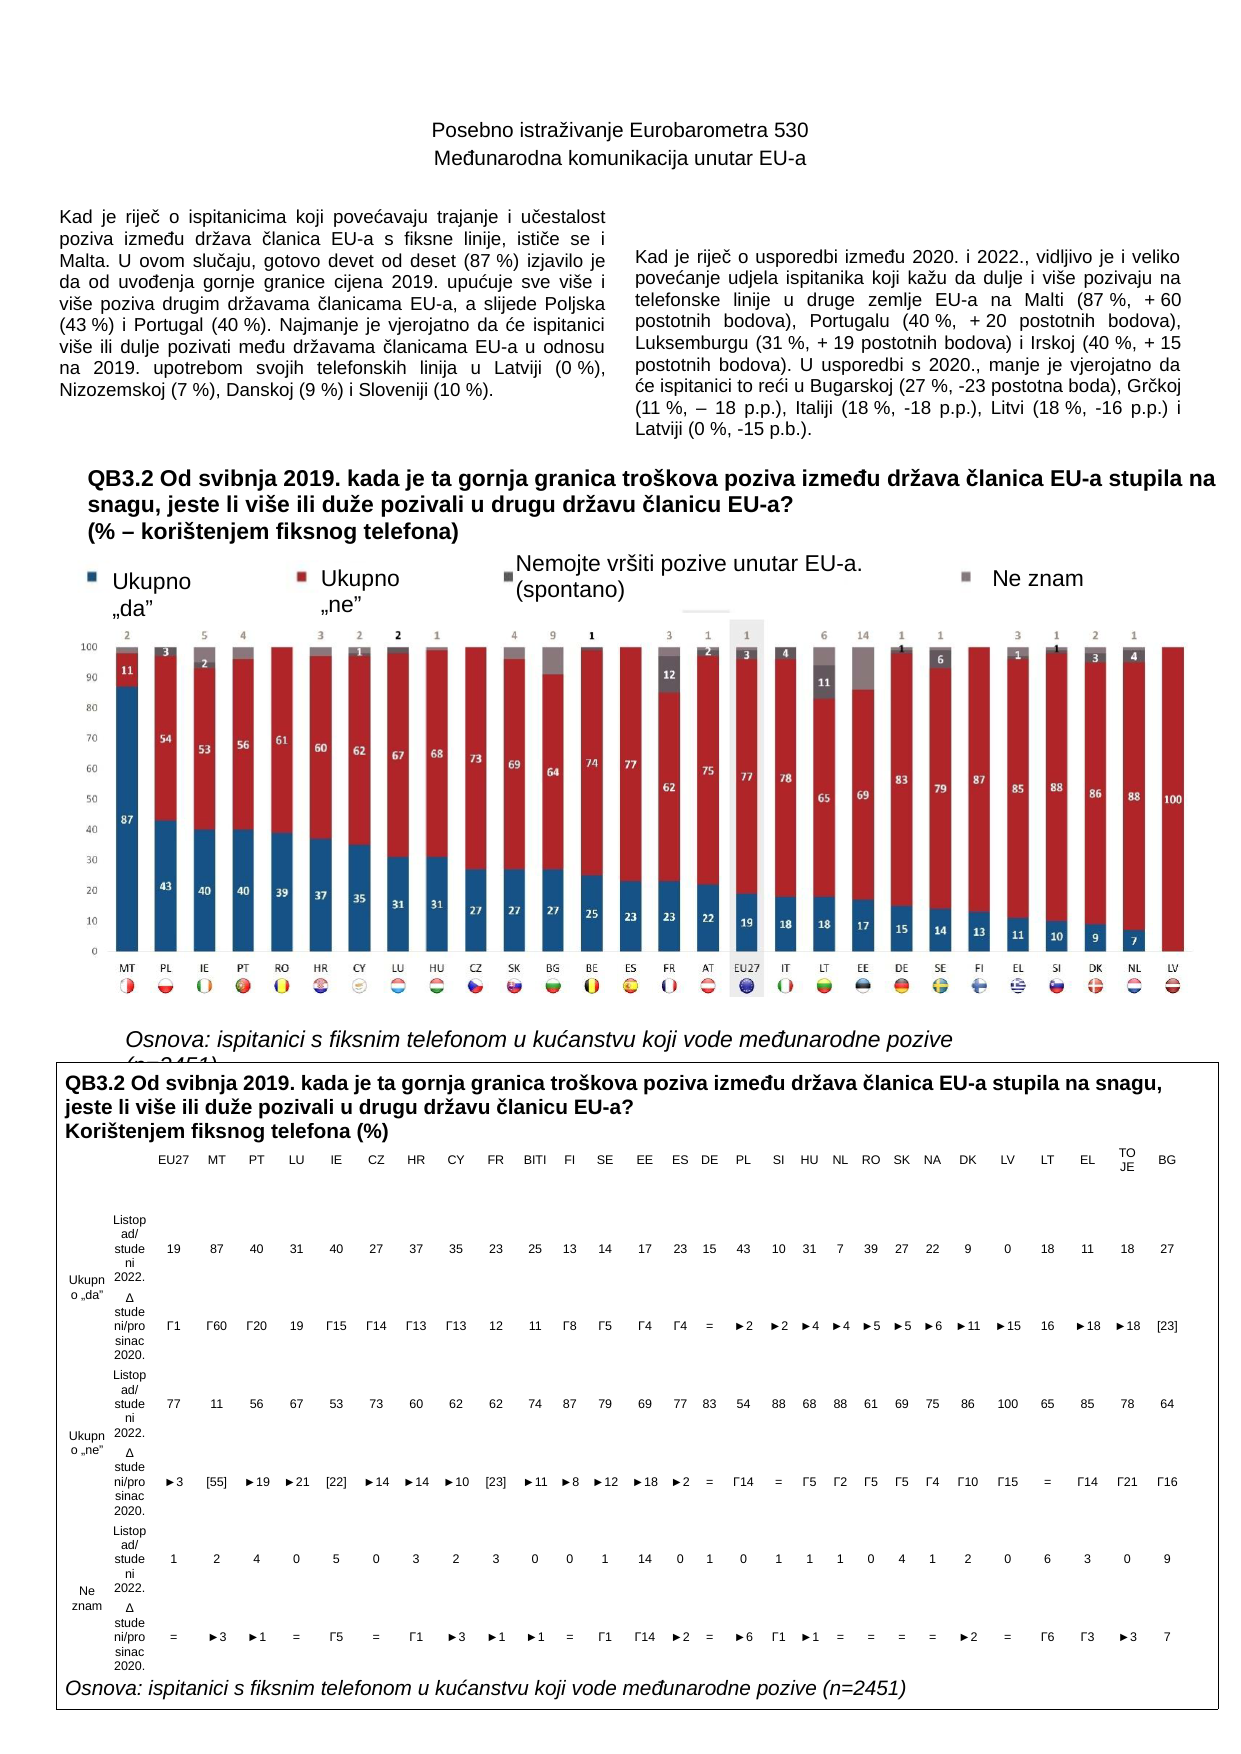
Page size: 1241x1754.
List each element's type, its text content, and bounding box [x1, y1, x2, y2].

table_cell ►1 [516, 1598, 554, 1676]
table_cell 17 [625, 1210, 665, 1287]
table_cell Γ15 [988, 1443, 1027, 1521]
table_header FR [476, 1143, 516, 1177]
table_header ES [665, 1143, 696, 1177]
table_cell Listopad/studeni 2022. [109, 1210, 150, 1287]
table_cell Γ16 [1147, 1443, 1187, 1521]
table_cell Γ8 [554, 1288, 585, 1365]
table_cell 35 [436, 1210, 476, 1287]
table_cell 14 [585, 1210, 625, 1287]
table_cell 31 [794, 1210, 825, 1287]
table_cell Δ studeni/prosinac 2020. [109, 1443, 150, 1521]
table_cell Γ5 [316, 1598, 356, 1676]
table_cell 12 [476, 1288, 516, 1365]
table_cell [696, 1177, 723, 1210]
table_cell ►3 [150, 1443, 197, 1521]
table_cell = [696, 1288, 723, 1365]
table_cell Γ21 [1107, 1443, 1147, 1521]
table_cell ►11 [516, 1443, 554, 1521]
table_cell ►6 [723, 1598, 763, 1676]
table_cell 0 [856, 1521, 886, 1598]
table_cell [886, 1177, 917, 1210]
picture [72, 553, 1195, 997]
table_cell Γ14 [723, 1443, 763, 1521]
table_header SI [763, 1143, 794, 1177]
table_cell Γ4 [917, 1443, 948, 1521]
table_cell 60 [396, 1365, 436, 1443]
table_cell 19 [276, 1288, 316, 1365]
table_cell ►4 [794, 1288, 825, 1365]
table_cell [516, 1177, 554, 1210]
text Kad je riječ o usporedbi između 2020. i 2022., vidljivo je i veliko povećanje udjela ispitanika koji kažu da dulje i više pozivaju na telefonske linije u druge zemlje EU-a na Malti (87 %, + 60 postotnih bodova), Portugalu (40 %, + 20 postotnih bodova), Luksemburgu (31 %, + 19 postotnih bodova) i Irskoj (40 %, + 15 postotnih bodova). U usporedbi s 2020., manje je vjerojatno da će ispitanici to reći u Bugarskoj (27 %, -23 postotna boda), Grčkoj (11 %, – 18 p.p.), Italiji (18 %, -18 p.p.), Litvi (18 %, -16 p.p.) i Latviji (0 %, -15 p.b.). [635, 246, 1181, 440]
table_cell = [1028, 1443, 1067, 1521]
table_cell 61 [856, 1365, 886, 1443]
table_cell 69 [886, 1365, 917, 1443]
table_cell Γ10 [948, 1443, 988, 1521]
table_cell 27 [886, 1210, 917, 1287]
table_cell ►11 [948, 1288, 988, 1365]
table_cell 9 [1147, 1521, 1187, 1598]
table_cell Ukupno „da” [65, 1210, 108, 1365]
table_header HU [794, 1143, 825, 1177]
table_cell ►18 [1068, 1288, 1107, 1365]
table_cell 0 [516, 1521, 554, 1598]
table_cell 2 [197, 1521, 237, 1598]
table_header PL [723, 1143, 763, 1177]
table_cell [554, 1177, 585, 1210]
table_cell 40 [316, 1210, 356, 1287]
table_header CY [436, 1143, 476, 1177]
table_cell [22] [316, 1443, 356, 1521]
table_header LV [988, 1143, 1027, 1177]
table_cell 1 [696, 1521, 723, 1598]
table_cell 1 [150, 1521, 197, 1598]
table_cell 2 [948, 1521, 988, 1598]
table_cell Ukupno „ne” [65, 1365, 108, 1521]
table_cell Γ13 [396, 1288, 436, 1365]
table_header [65, 1143, 108, 1177]
table_cell ►10 [436, 1443, 476, 1521]
table_cell [625, 1177, 665, 1210]
table_header CZ [356, 1143, 396, 1177]
table_cell 0 [554, 1521, 585, 1598]
table_cell Δ studeni/prosinac 2020. [109, 1598, 150, 1676]
table_cell 3 [1068, 1521, 1107, 1598]
table_cell = [763, 1443, 794, 1521]
table_header RO [856, 1143, 886, 1177]
table_cell 74 [516, 1365, 554, 1443]
table_cell 64 [1147, 1365, 1187, 1443]
table_cell ►21 [276, 1443, 316, 1521]
table_cell ►4 [825, 1288, 856, 1365]
table_cell ►2 [723, 1288, 763, 1365]
table_header [109, 1143, 150, 1177]
table_cell [988, 1177, 1027, 1210]
table_cell Γ5 [886, 1443, 917, 1521]
table_header SE [585, 1143, 625, 1177]
table_header NA [917, 1143, 948, 1177]
table_cell ►5 [856, 1288, 886, 1365]
table_cell 88 [825, 1365, 856, 1443]
table_cell Γ2 [825, 1443, 856, 1521]
table_cell 25 [516, 1210, 554, 1287]
table_cell ►12 [585, 1443, 625, 1521]
table_cell 27 [1147, 1210, 1187, 1287]
table_cell [1147, 1177, 1187, 1210]
table_cell 40 [237, 1210, 276, 1287]
table_cell Γ1 [585, 1598, 625, 1676]
table_cell Listopad/studeni 2022. [109, 1365, 150, 1443]
table_cell [237, 1177, 276, 1210]
table_cell 6 [1028, 1521, 1067, 1598]
table_cell 27 [356, 1210, 396, 1287]
text Kad je riječ o ispitanicima koji povećavaju trajanje i učestalost poziva između država članica EU-a s fiksne linije, ističe se i Malta. U ovom slučaju, gotovo devet od deset (87 %) izjavilo je da od uvođenja gornje granice cijena 2019. upućuje sve više i više poziva drugim državama članicama EU-a, a slijede Poljska (43 %) i Portugal (40 %). Najmanje je vjerojatno da će ispitanici više ili dulje pozivati među državama članicama EU-a u odnosu na 2019. upotrebom svojih telefonskih linija u Latviji (0 %), Nizozemskoj (7 %), Danskoj (9 %) i Sloveniji (10 %). [59, 206, 605, 400]
table_cell ►2 [763, 1288, 794, 1365]
table_cell [476, 1177, 516, 1210]
table_cell ►18 [625, 1443, 665, 1521]
table_cell [23] [1147, 1288, 1187, 1365]
table_cell 0 [1107, 1521, 1147, 1598]
table_cell [585, 1177, 625, 1210]
table_cell Γ1 [150, 1288, 197, 1365]
table_cell ►5 [886, 1288, 917, 1365]
table_header EL [1068, 1143, 1107, 1177]
table_header HR [396, 1143, 436, 1177]
text Osnova: ispitanici s fiksnim telefonom u kućanstvu koji vode međunarodne pozive (n=2451) [65, 1676, 1209, 1700]
table_cell ►1 [476, 1598, 516, 1676]
table_cell 53 [316, 1365, 356, 1443]
table_cell [856, 1177, 886, 1210]
table_cell Γ60 [197, 1288, 237, 1365]
table_cell 23 [476, 1210, 516, 1287]
table_cell [436, 1177, 476, 1210]
table_cell [763, 1177, 794, 1210]
table_cell 87 [554, 1365, 585, 1443]
table_cell Γ6 [1028, 1598, 1067, 1676]
table_cell ►3 [436, 1598, 476, 1676]
table_cell 1 [794, 1521, 825, 1598]
table_cell 77 [150, 1365, 197, 1443]
table_cell Listopad/studeni 2022. [109, 1521, 150, 1598]
table_cell Γ15 [316, 1288, 356, 1365]
table_cell 19 [150, 1210, 197, 1287]
table_cell 9 [948, 1210, 988, 1287]
table_cell Γ3 [1068, 1598, 1107, 1676]
table_header EU27 [150, 1143, 197, 1177]
table_cell [197, 1177, 237, 1210]
table_cell 18 [1028, 1210, 1067, 1287]
table_cell = [356, 1598, 396, 1676]
table_cell = [276, 1598, 316, 1676]
table_header EE [625, 1143, 665, 1177]
table_cell [316, 1177, 356, 1210]
table_cell ►6 [917, 1288, 948, 1365]
table_cell [23] [476, 1443, 516, 1521]
table_header DK [948, 1143, 988, 1177]
table_header DE [696, 1143, 723, 1177]
table_cell 0 [988, 1521, 1027, 1598]
table_cell = [696, 1443, 723, 1521]
table_cell 1 [763, 1521, 794, 1598]
table_cell Γ4 [665, 1288, 696, 1365]
table_cell 100 [988, 1365, 1027, 1443]
table_cell Γ5 [794, 1443, 825, 1521]
table_cell ►1 [794, 1598, 825, 1676]
table_cell 22 [917, 1210, 948, 1287]
table_cell Γ5 [585, 1288, 625, 1365]
table_cell 83 [696, 1365, 723, 1443]
table_cell = [150, 1598, 197, 1676]
table_cell 11 [516, 1288, 554, 1365]
table_cell [723, 1177, 763, 1210]
table_cell [948, 1177, 988, 1210]
table_cell 75 [917, 1365, 948, 1443]
table_cell 1 [585, 1521, 625, 1598]
table_cell 31 [276, 1210, 316, 1287]
table_cell 43 [723, 1210, 763, 1287]
table_cell [356, 1177, 396, 1210]
table_cell = [856, 1598, 886, 1676]
table_cell 11 [1068, 1210, 1107, 1287]
table_header NL [825, 1143, 856, 1177]
table_cell 13 [554, 1210, 585, 1287]
table_cell 10 [763, 1210, 794, 1287]
table_cell = [554, 1598, 585, 1676]
table_cell [917, 1177, 948, 1210]
table_cell 23 [665, 1210, 696, 1287]
table_cell ►3 [197, 1598, 237, 1676]
table_cell 0 [356, 1521, 396, 1598]
table_cell Γ4 [625, 1288, 665, 1365]
table_cell 87 [197, 1210, 237, 1287]
table_cell Γ1 [396, 1598, 436, 1676]
table_header LT [1028, 1143, 1067, 1177]
table_cell 88 [763, 1365, 794, 1443]
text QB3.2 Od svibnja 2019. kada je ta gornja granica troškova poziva između država članica EU-a stupila na snagu, jeste li više ili duže pozivali u drugu državu članicu EU-a? [65, 1071, 1209, 1119]
table_cell [276, 1177, 316, 1210]
table_cell [396, 1177, 436, 1210]
table_cell = [696, 1598, 723, 1676]
table_cell ►2 [665, 1598, 696, 1676]
table_cell [65, 1177, 108, 1210]
table_cell 78 [1107, 1365, 1147, 1443]
table_cell ►18 [1107, 1288, 1147, 1365]
table_cell ►3 [1107, 1598, 1147, 1676]
table_header MT [197, 1143, 237, 1177]
table_cell 14 [625, 1521, 665, 1598]
table_cell [109, 1177, 150, 1210]
table_header FI [554, 1143, 585, 1177]
table_cell 0 [665, 1521, 696, 1598]
table_cell ►2 [665, 1443, 696, 1521]
table_cell ►19 [237, 1443, 276, 1521]
table_cell 0 [276, 1521, 316, 1598]
table_header LU [276, 1143, 316, 1177]
table_cell 73 [356, 1365, 396, 1443]
table_cell [55] [197, 1443, 237, 1521]
table_cell Γ13 [436, 1288, 476, 1365]
table_cell [150, 1177, 197, 1210]
table_cell 1 [917, 1521, 948, 1598]
table_header SK [886, 1143, 917, 1177]
table_cell 2 [436, 1521, 476, 1598]
table_cell [1107, 1177, 1147, 1210]
table_cell Γ14 [356, 1288, 396, 1365]
table_cell 5 [316, 1521, 356, 1598]
table_cell Γ20 [237, 1288, 276, 1365]
table_cell 67 [276, 1365, 316, 1443]
table_cell 62 [436, 1365, 476, 1443]
table_cell ►15 [988, 1288, 1027, 1365]
table_cell 56 [237, 1365, 276, 1443]
table_cell 77 [665, 1365, 696, 1443]
table_cell 69 [625, 1365, 665, 1443]
table_cell 7 [825, 1210, 856, 1287]
table_cell 3 [396, 1521, 436, 1598]
table_cell Γ14 [1068, 1443, 1107, 1521]
table_cell = [825, 1598, 856, 1676]
table_cell 15 [696, 1210, 723, 1287]
table_cell Δ studeni/prosinac 2020. [109, 1288, 150, 1365]
text Korištenjem fiksnog telefona (%) [65, 1119, 1209, 1143]
table_cell [665, 1177, 696, 1210]
table_cell 4 [886, 1521, 917, 1598]
table_cell 16 [1028, 1288, 1067, 1365]
table_cell 11 [197, 1365, 237, 1443]
table_cell [794, 1177, 825, 1210]
table_cell ►1 [237, 1598, 276, 1676]
table_cell 1 [825, 1521, 856, 1598]
table_cell 18 [1107, 1210, 1147, 1287]
table_cell [1068, 1177, 1107, 1210]
table_cell 0 [988, 1210, 1027, 1287]
table_cell 68 [794, 1365, 825, 1443]
table_cell ►8 [554, 1443, 585, 1521]
table_cell 4 [237, 1521, 276, 1598]
table_cell 65 [1028, 1365, 1067, 1443]
table_cell 79 [585, 1365, 625, 1443]
table_cell 54 [723, 1365, 763, 1443]
table_cell 85 [1068, 1365, 1107, 1443]
table_cell Γ14 [625, 1598, 665, 1676]
table_header PT [237, 1143, 276, 1177]
table_cell 62 [476, 1365, 516, 1443]
table_cell = [917, 1598, 948, 1676]
table_cell Γ5 [856, 1443, 886, 1521]
table_cell [1028, 1177, 1067, 1210]
table_cell [825, 1177, 856, 1210]
table_cell Γ1 [763, 1598, 794, 1676]
table_header IE [316, 1143, 356, 1177]
table_cell ►14 [356, 1443, 396, 1521]
table_cell Ne znam [65, 1521, 108, 1676]
table_header BG [1147, 1143, 1187, 1177]
table_cell ►14 [396, 1443, 436, 1521]
table_cell 0 [723, 1521, 763, 1598]
table_cell 86 [948, 1365, 988, 1443]
table_cell 3 [476, 1521, 516, 1598]
table_cell 39 [856, 1210, 886, 1287]
table_cell = [886, 1598, 917, 1676]
table_cell 37 [396, 1210, 436, 1287]
table_header BITI [516, 1143, 554, 1177]
table_cell = [988, 1598, 1027, 1676]
table_header TO JE [1107, 1143, 1147, 1177]
table_cell 7 [1147, 1598, 1187, 1676]
table_cell ►2 [948, 1598, 988, 1676]
